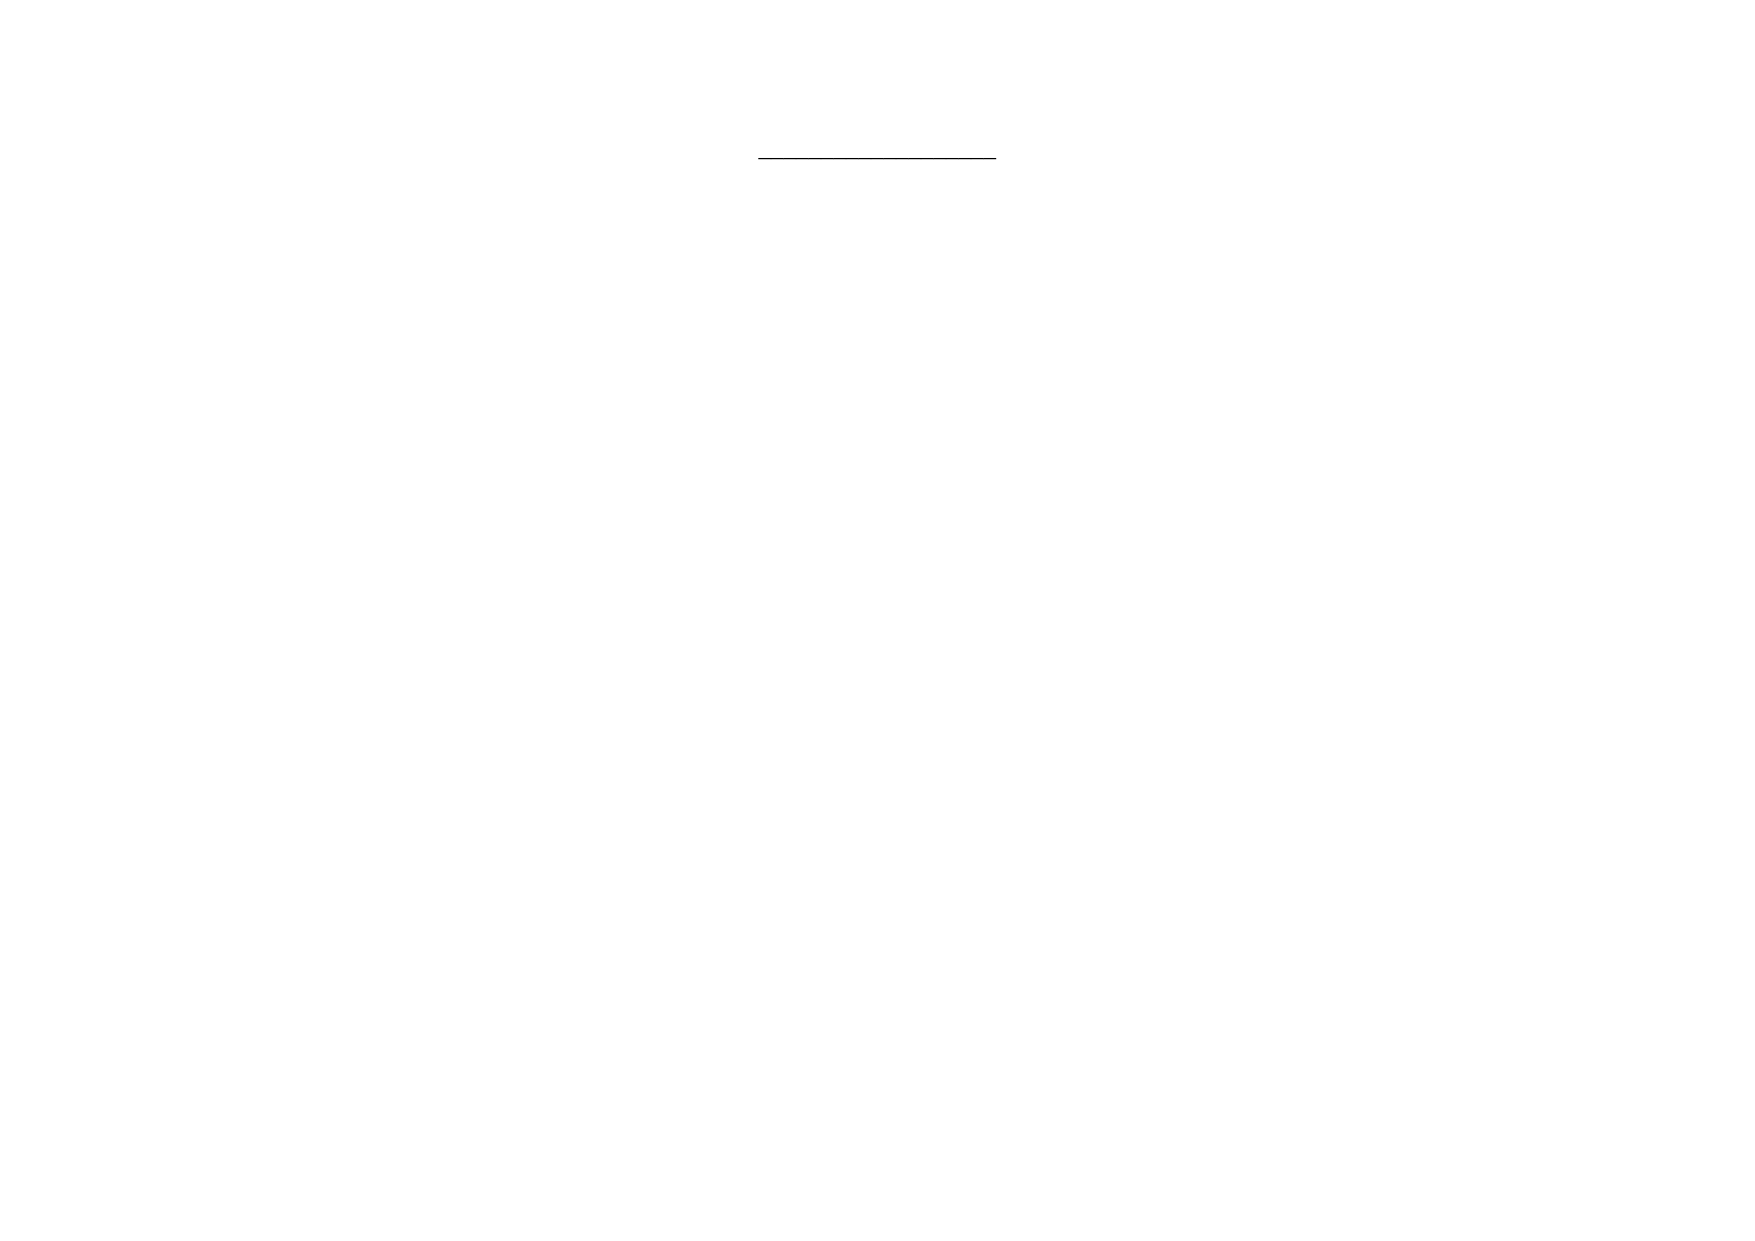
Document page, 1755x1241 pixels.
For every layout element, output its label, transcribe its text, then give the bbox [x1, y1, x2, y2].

text ___________________ [118, 133, 1636, 161]
